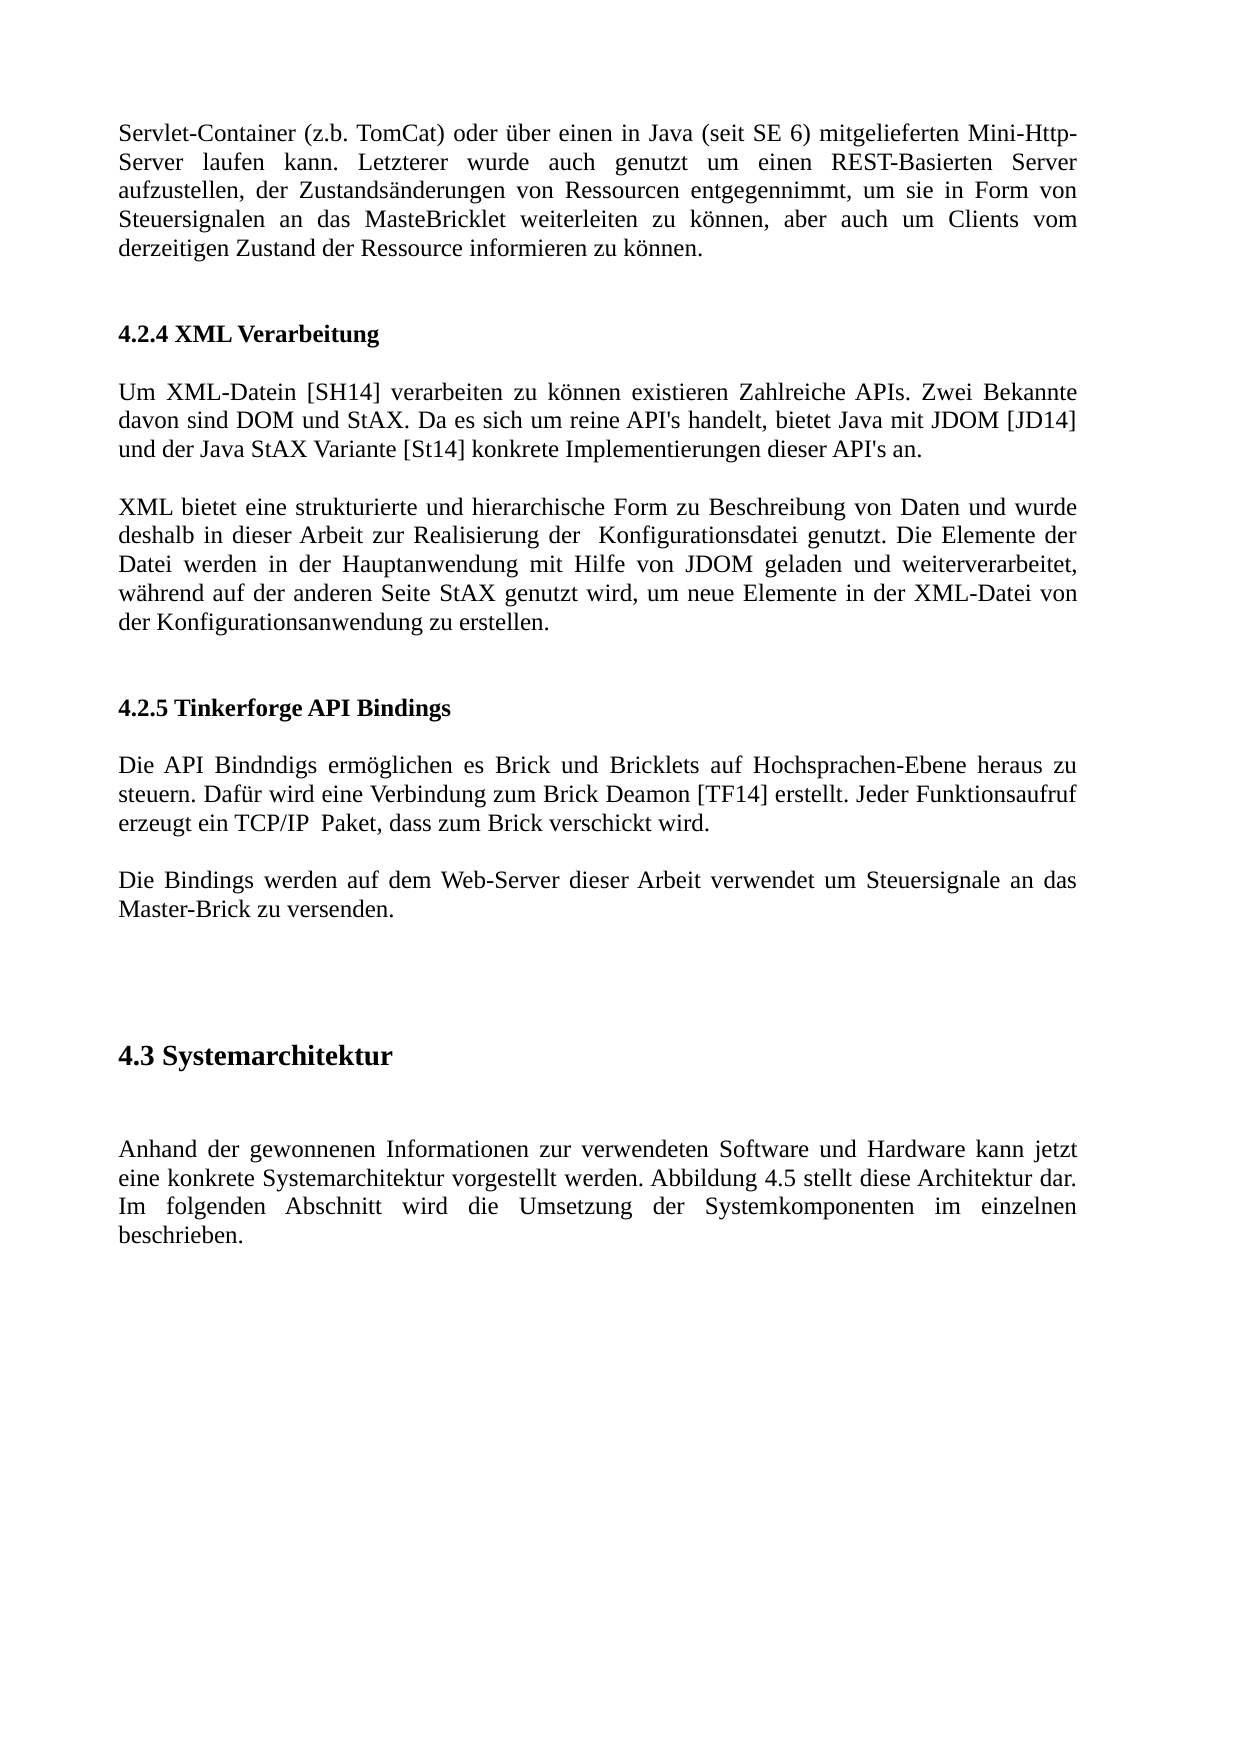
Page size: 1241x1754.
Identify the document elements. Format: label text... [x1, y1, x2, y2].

text 4.3 Systemarchitektur [118, 1038, 1078, 1072]
text Die API Bindndigs ermöglichen es Brick und Bricklets auf Hochsprachen-Ebene heraus zu steuern. Dafür wird eine Verbindung zum Brick Deamon [TF14] erstellt. Jeder Funktionsaufruf erzeugt ein TCP/IP Paket, dass zum Brick verschickt wird. [118, 751, 1078, 837]
text Um XML-Datein [SH14] verarbeiten zu können existieren Zahlreiche APIs. Zwei Bekannte davon sind DOM und StAX. Da es sich um reine API's handelt, bietet Java mit JDOM [JD14] und der Java StAX Variante [St14] konkrete Implementierungen dieser API's an. [118, 377, 1078, 463]
text Anhand der gewonnenen Informationen zur verwendeten Software und Hardware kann jetzt eine konkrete Systemarchitektur vorgestellt werden. Abbildung 4.5 stellt diese Architektur dar. Im folgenden Abschnitt wird die Umsetzung der Systemkomponenten im einzelnen beschrieben. [118, 1134, 1078, 1249]
text 4.2.5 Tinkerforge API Bindings [118, 693, 1078, 722]
text Servlet-Container (z.b. TomCat) oder über einen in Java (seit SE 6) mitgelieferten Mini-Http-Server laufen kann. Letzterer wurde auch genutzt um einen REST-Basierten Server aufzustellen, der Zustandsänderungen von Ressourcen entgegennimmt, um sie in Form von Steuersignalen an das MasteBricklet weiterleiten zu können, aber auch um Clients vom derzeitigen Zustand der Ressource informieren zu können. [118, 118, 1078, 262]
text 4.2.4 XML Verarbeitung [118, 319, 1078, 348]
text Die Bindings werden auf dem Web-Server dieser Arbeit verwendet um Steuersignale an das Master-Brick zu versenden. [118, 866, 1078, 923]
text XML bietet eine strukturierte und hierarchische Form zu Beschreibung von Daten und wurde deshalb in dieser Arbeit zur Realisierung der Konfigurationsdatei genutzt. Die Elemente der Datei werden in der Hauptanwendung mit Hilfe von JDOM geladen und weiterverarbeitet, während auf der anderen Seite StAX genutzt wird, um neue Elemente in der XML-Datei von der Konfigurationsanwendung zu erstellen. [118, 492, 1078, 636]
